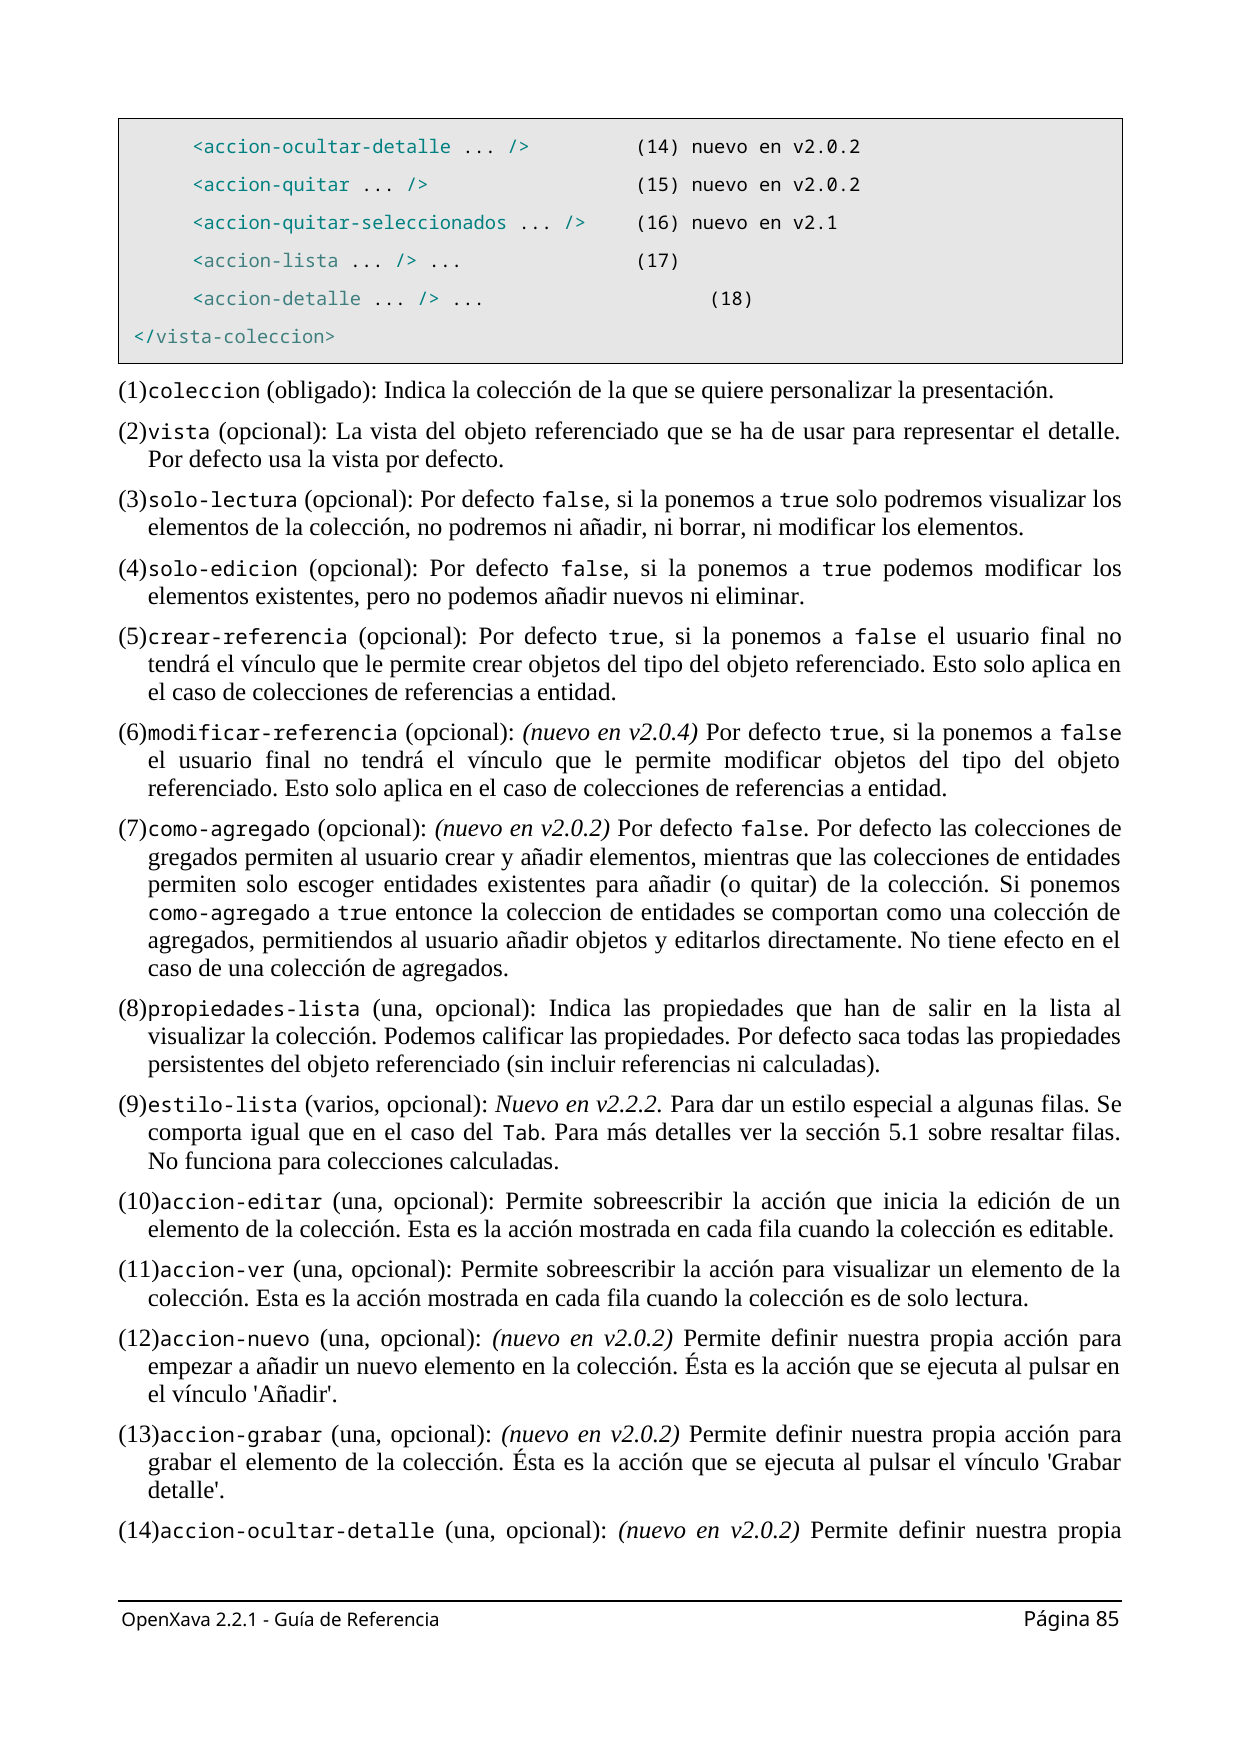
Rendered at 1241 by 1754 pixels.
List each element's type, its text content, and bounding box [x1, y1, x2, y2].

list propiedades-lista (una, opcional): Indica las propiedades que han de salir en la lista al visualizar la colección. Podemos calificar las propiedades. Por defecto saca todas las propiedades persistentes del objeto referenciado (sin incluir referencias ni calculadas). [118, 994, 1122, 1078]
list estilo-lista (varios, opcional): Nuevo en v2.2.2. Para dar un estilo especial a algunas filas. Se comporta igual que en el caso del Tab. Para más detalles ver la sección 5.1 sobre resaltar filas. No funciona para colecciones calculadas. [118, 1090, 1122, 1174]
list modificar-referencia (opcional): (nuevo en v2.0.4) Por defecto true, si la ponemos a false el usuario final no tendrá el vínculo que le permite modificar objetos del tipo del objeto referenciado. Esto solo aplica en el caso de colecciones de referencias a entidad. [118, 718, 1122, 802]
list accion-grabar (una, opcional): (nuevo en v2.0.2) Permite definir nuestra propia acción para grabar el elemento de la colección. Ésta es la acción que se ejecuta al pulsar el vínculo 'Grabar detalle'. [118, 1420, 1122, 1504]
list vista (opcional): La vista del objeto referenciado que se ha de usar para representar el detalle. Por defecto usa la vista por defecto. [118, 417, 1122, 473]
text <accion-quitar-seleccionados ... /> (16) nuevo en v2.1 [119, 194, 1122, 232]
list solo-edicion (opcional): Por defecto false, si la ponemos a true podemos modificar los elementos existentes, pero no podemos añadir nuevos ni eliminar. [118, 554, 1122, 609]
list coleccion (obligado): Indica la colección de la que se quiere personalizar la presentación. [118, 376, 1122, 404]
list crear-referencia (opcional): Por defecto true, si la ponemos a false el usuario final no tendrá el vínculo que le permite crear objetos del tipo del objeto referenciado. Esto solo aplica en el caso de colecciones de referencias a entidad. [118, 622, 1122, 706]
list solo-lectura (opcional): Por defecto false, si la ponemos a true solo podremos visualizar los elementos de la colección, no podremos ni añadir, ni borrar, ni modificar los elementos. [118, 485, 1122, 541]
text <accion-ocultar-detalle ... /> (14) nuevo en v2.0.2 [119, 119, 1122, 156]
list accion-nuevo (una, opcional): (nuevo en v2.0.2) Permite definir nuestra propia acción para empezar a añadir un nuevo elemento en la colección. Ésta es la acción que se ejecuta al pulsar en el vínculo 'Añadir'. [118, 1324, 1122, 1407]
text <accion-detalle ... /> ... (18) [119, 270, 1122, 308]
list accion-editar (una, opcional): Permite sobreescribir la acción que inicia la edición de un elemento de la colección. Esta es la acción mostrada en cada fila cuando la colección es editable. [118, 1187, 1122, 1243]
text <accion-quitar ... /> (15) nuevo en v2.0.2 [119, 156, 1122, 194]
list accion-ver (una, opcional): Permite sobreescribir la acción para visualizar un elemento de la colección. Esta es la acción mostrada en cada fila cuando la colección es de solo lectura. [118, 1255, 1122, 1311]
text <accion-lista ... /> ... (17) [119, 232, 1122, 270]
text </vista-coleccion> [119, 308, 1122, 363]
list accion-ocultar-detalle (una, opcional): (nuevo en v2.0.2) Permite definir nuestra propia [118, 1516, 1122, 1544]
list como-agregado (opcional): (nuevo en v2.0.2) Por defecto false. Por defecto las colecciones de gregados permiten al usuario crear y añadir elementos, mientras que las colecciones de entidades permiten solo escoger entidades existentes para añadir (o quitar) de la colección. Si ponemos como-agregado a true entonce la coleccion de entidades se comportan como una colección de agregados, permitiendos al usuario añadir objetos y editarlos directamente. No tiene efecto en el caso de una colección de agregados. [118, 814, 1122, 982]
